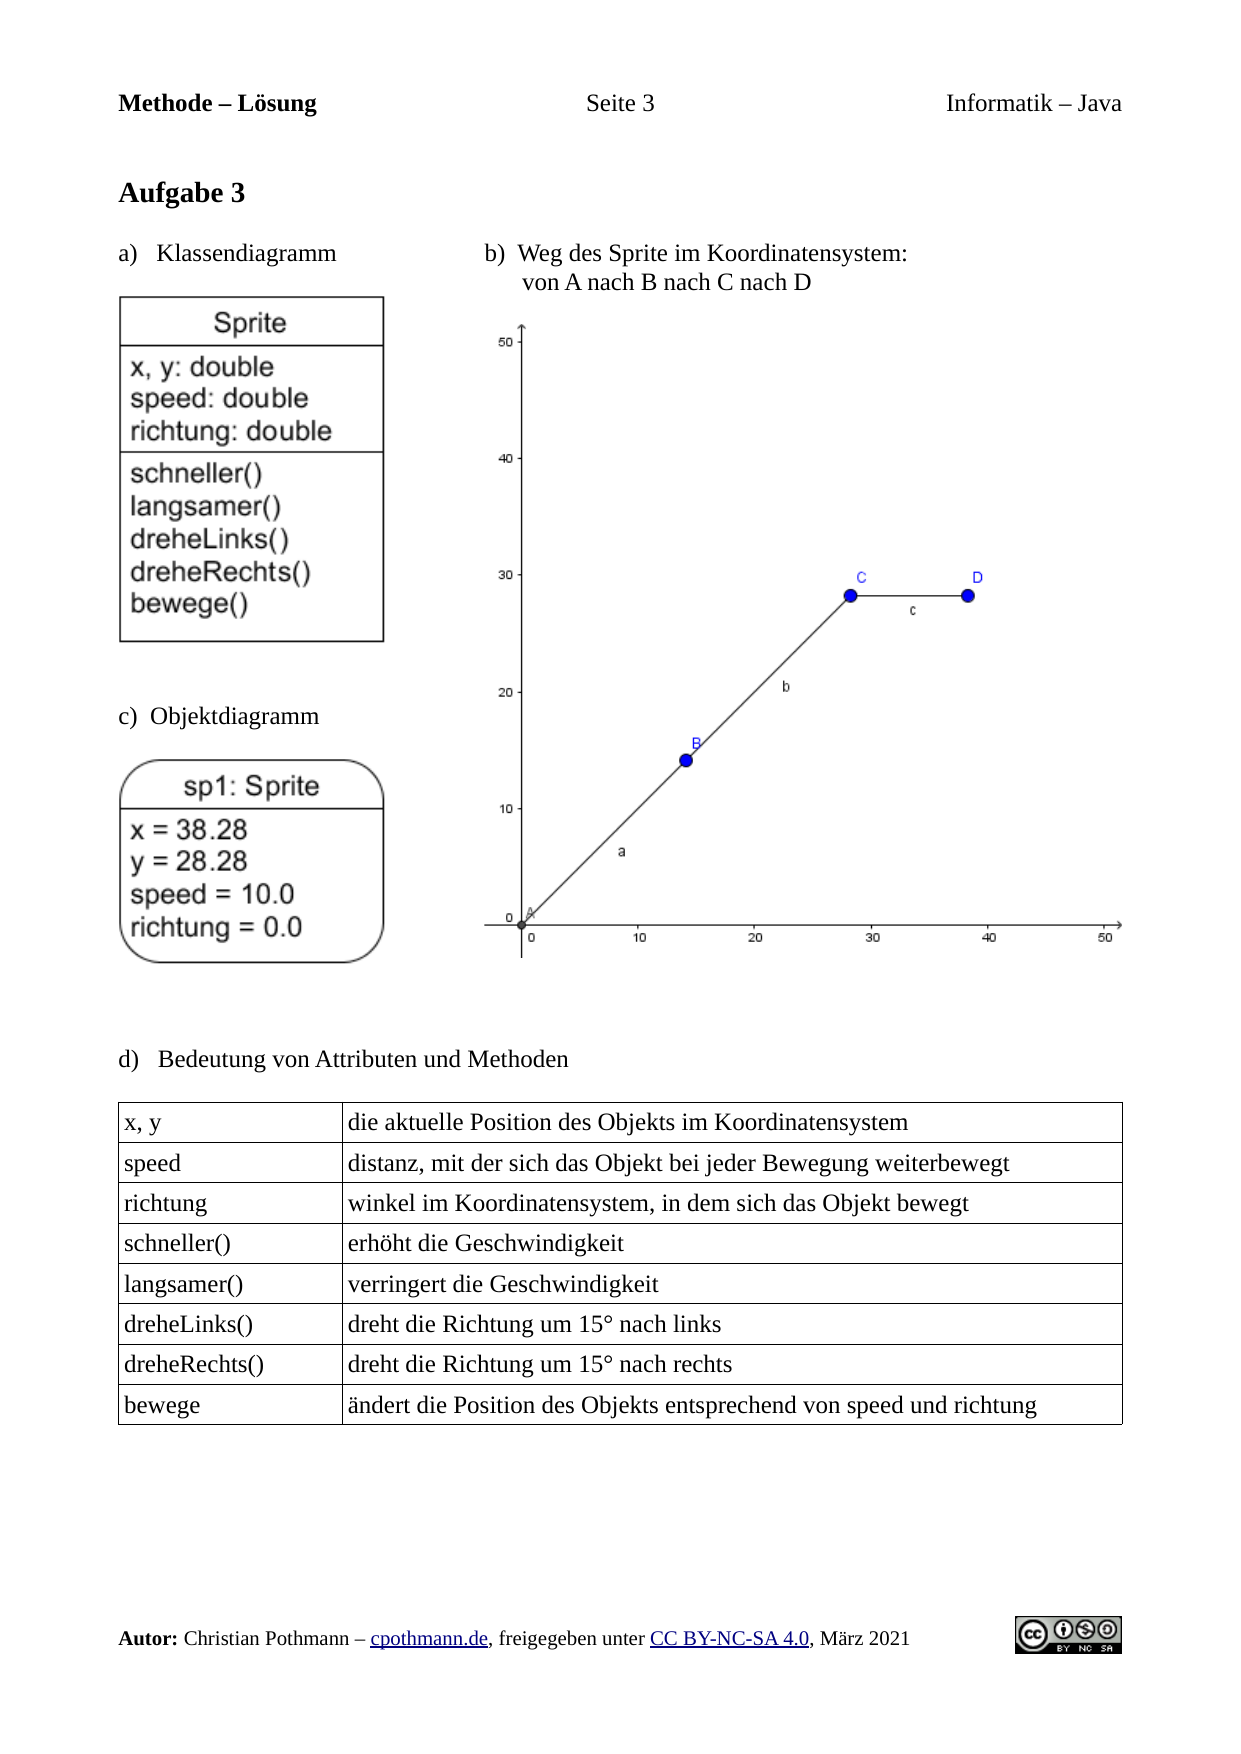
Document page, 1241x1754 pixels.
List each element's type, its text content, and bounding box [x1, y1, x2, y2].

table_cell verringert die Geschwindigkeit [343, 1264, 1122, 1303]
table_cell dreheRechts() [119, 1345, 342, 1384]
table_cell dreht die Richtung um 15° nach rechts [343, 1345, 1122, 1384]
table_cell langsamer() [119, 1264, 342, 1303]
text Autor: Christian Pothmann – cpothmann.de, freigegeben unter CC BY-NC-SA 4.0, März 2021 [118, 1626, 1015, 1649]
table_cell erhöht die Geschwindigkeit [343, 1224, 1122, 1263]
table_header b) Weg des Sprite im Koordinatensystem: von A nach B nach C nach D [484, 238, 1122, 324]
table_cell winkel im Koordinatensystem, in dem sich das Objekt bewegt [343, 1183, 1122, 1223]
table_cell schneller() [119, 1224, 342, 1263]
text Aufgabe 3 [118, 176, 1122, 209]
table_header die aktuelle Position des Objekts im Koordinatensystem [343, 1103, 1122, 1142]
picture [484, 324, 1122, 958]
picture [118, 758, 386, 965]
text d) Bedeutung von Attributen und Methoden [118, 1044, 1122, 1073]
table_cell dreht die Richtung um 15° nach links [343, 1304, 1122, 1343]
table_cell speed [119, 1143, 342, 1182]
table_cell richtung [119, 1183, 342, 1223]
picture [118, 295, 386, 644]
picture [1015, 1616, 1122, 1654]
table_header x, y [119, 1103, 342, 1142]
table_header [484, 958, 1122, 987]
table_cell bewege [119, 1385, 342, 1424]
table_cell dreheLinks() [119, 1304, 342, 1343]
table_header a) Klassendiagramm c) Objektdiagramm [118, 238, 484, 987]
table_cell ändert die Position des Objekts entsprechend von speed und richtung [343, 1385, 1122, 1424]
table_cell distanz, mit der sich das Objekt bei jeder Bewegung weiterbewegt [343, 1143, 1122, 1182]
